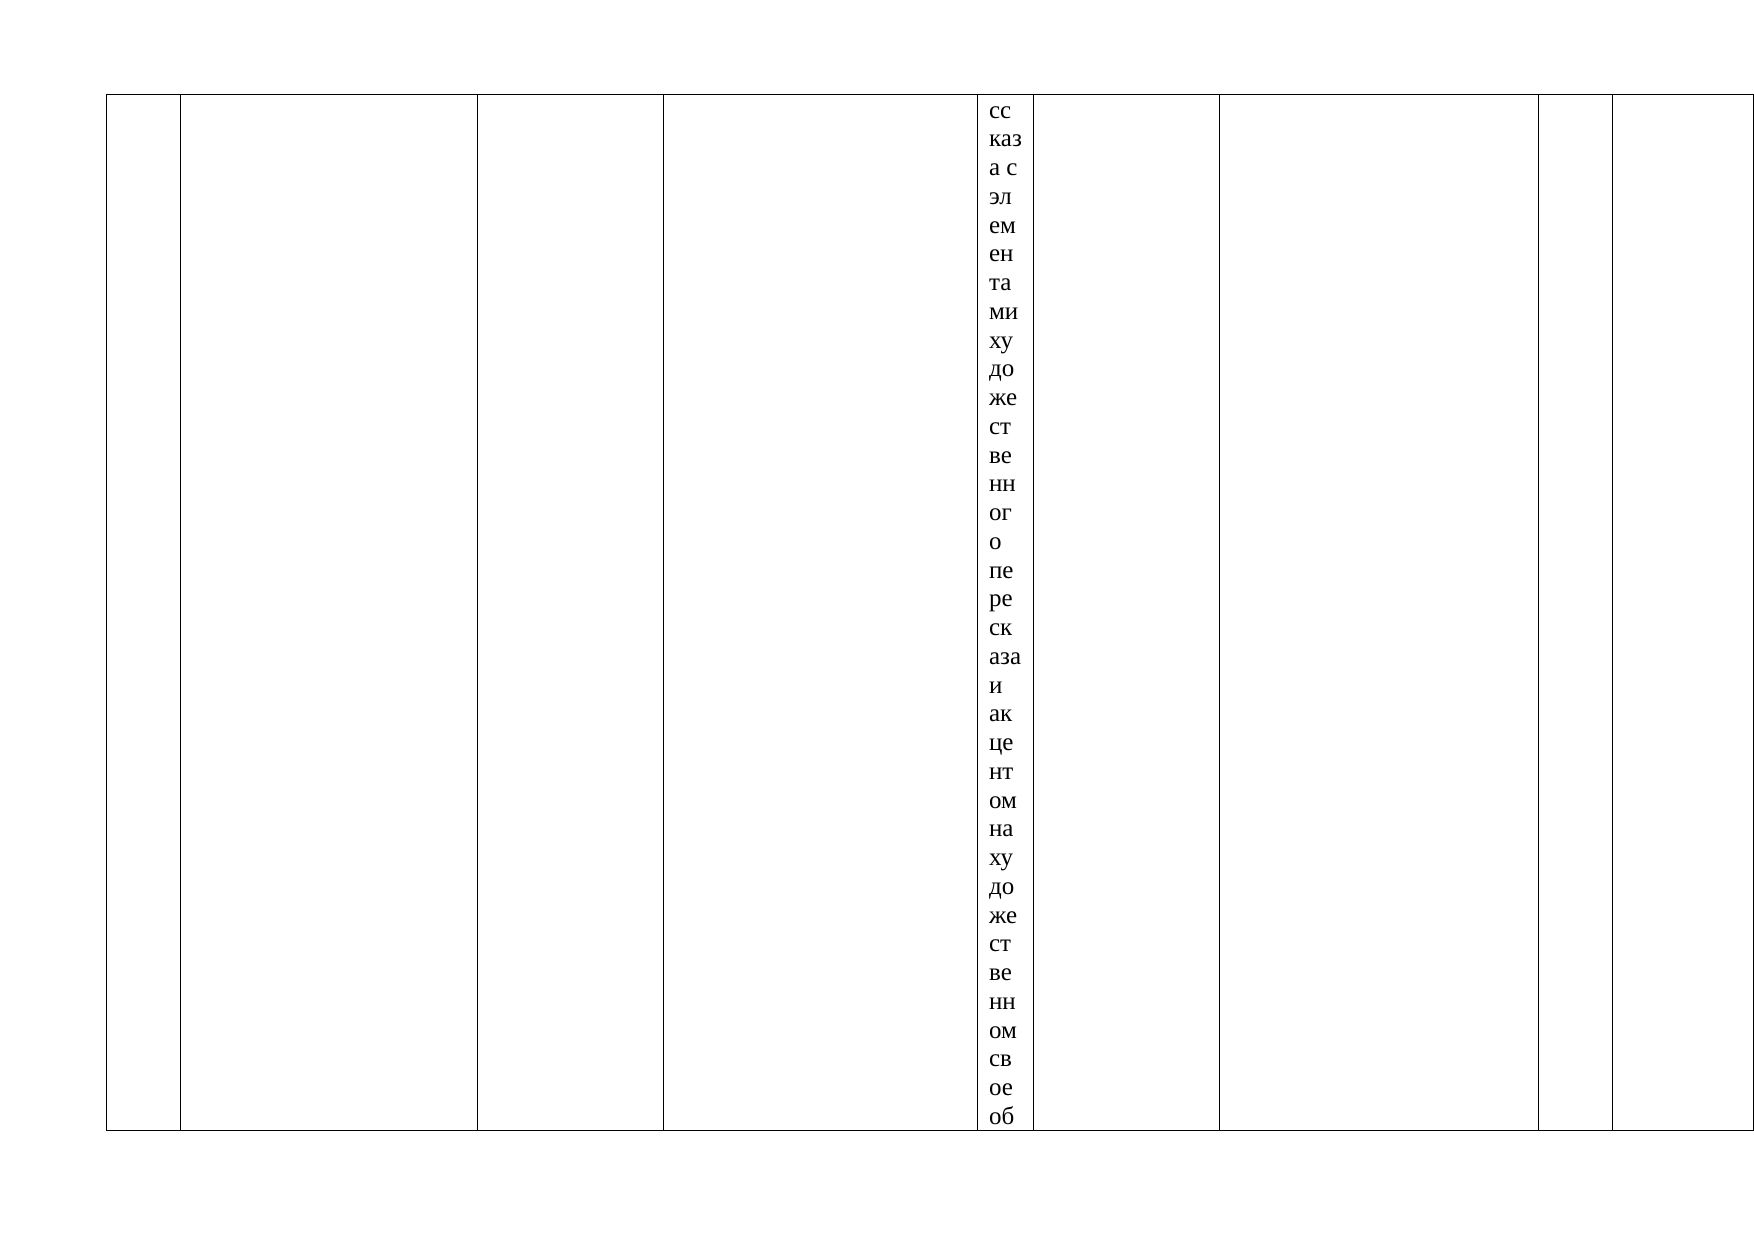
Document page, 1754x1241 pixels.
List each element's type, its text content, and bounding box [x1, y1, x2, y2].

table_cell [1034, 95, 1219, 1130]
table_cell [1220, 95, 1538, 1130]
table_cell [107, 95, 180, 1130]
table_cell ссказа с элементами художественного пересказа и акцентом на художественном своеоб [978, 95, 1033, 1130]
table_cell [478, 95, 663, 1130]
table_cell [1539, 95, 1612, 1130]
table_cell [664, 95, 977, 1130]
table_cell [181, 95, 477, 1130]
table_cell [1613, 95, 1753, 1130]
